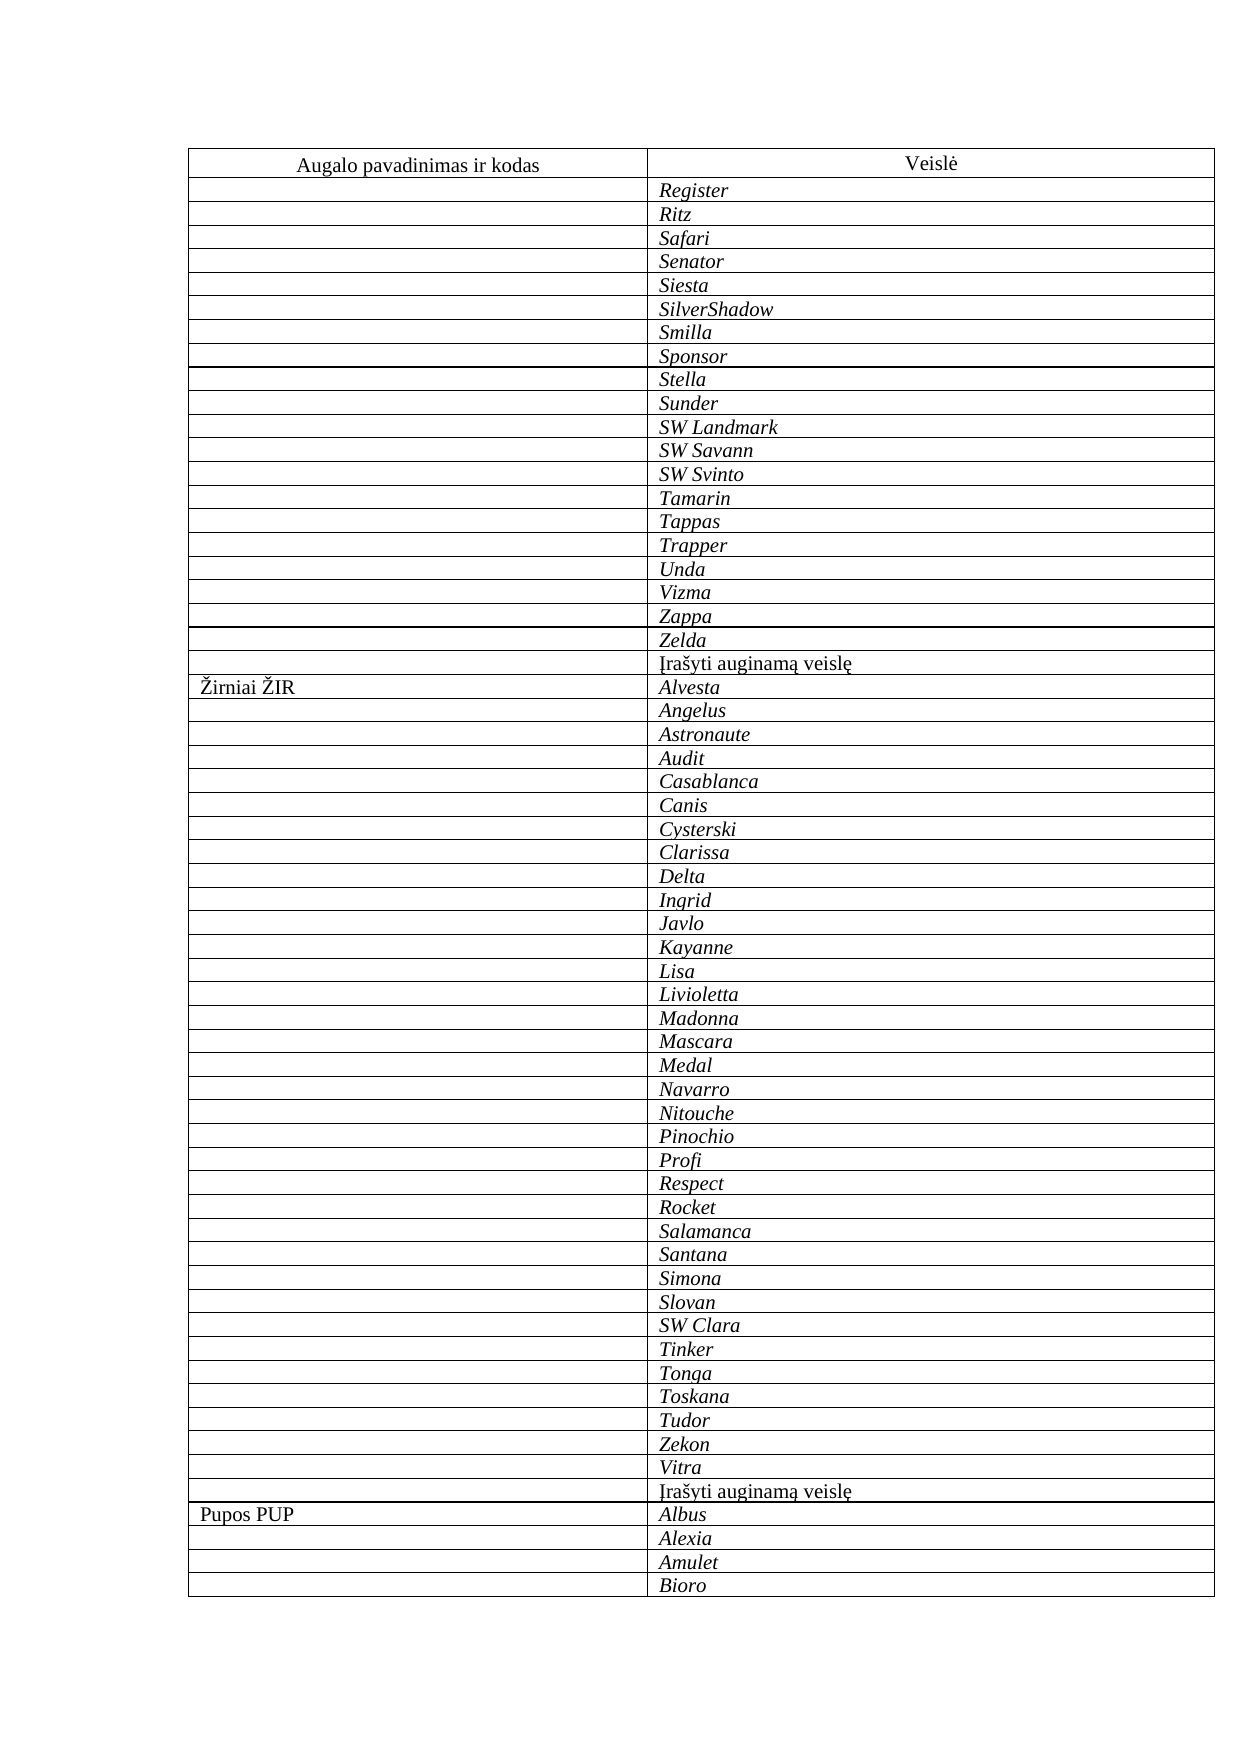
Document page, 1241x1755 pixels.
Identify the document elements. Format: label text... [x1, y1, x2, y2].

table_cell Vizma [648, 580, 1214, 603]
table_cell Zelda [648, 628, 1214, 650]
table_cell Lisa [648, 959, 1214, 981]
table_cell Sunder [648, 391, 1214, 414]
table_cell [189, 1431, 647, 1454]
table_cell Medal [648, 1053, 1214, 1076]
table_cell SW Savann [648, 438, 1214, 461]
table_cell Tinker [648, 1337, 1214, 1359]
table_cell Sponsor [648, 344, 1214, 366]
table_cell Amulet [648, 1550, 1214, 1572]
table_cell [189, 557, 647, 579]
table_cell [189, 746, 647, 768]
table_cell Slovan [648, 1290, 1214, 1312]
table_cell Audit [648, 746, 1214, 768]
table_cell [189, 1479, 647, 1501]
table_cell SW Landmark [648, 415, 1214, 437]
table_cell Register [648, 178, 1214, 201]
table_cell [189, 273, 647, 295]
table_cell [189, 1266, 647, 1288]
table_cell [189, 1100, 647, 1123]
table_cell [189, 604, 647, 626]
table_cell Livioletta [648, 982, 1214, 1005]
table_cell [189, 533, 647, 556]
table_cell Tamarin [648, 486, 1214, 508]
table_cell Clarissa [648, 840, 1214, 863]
table_cell Zappa [648, 604, 1214, 626]
table_cell Casablanca [648, 769, 1214, 792]
table_cell Delta [648, 864, 1214, 887]
table_cell [189, 935, 647, 957]
table_header Augalo pavadinimas ir kodas [189, 149, 647, 177]
table_cell [189, 1030, 647, 1052]
table_cell Senator [648, 249, 1214, 272]
table_cell [189, 911, 647, 934]
table_cell [189, 982, 647, 1005]
table_cell Respect [648, 1171, 1214, 1194]
table_cell Ingrid [648, 888, 1214, 910]
table_cell [189, 888, 647, 910]
table_cell Tonga [648, 1361, 1214, 1383]
table_cell [189, 320, 647, 343]
table_cell Bioro [648, 1573, 1214, 1596]
table_cell Astronaute [648, 722, 1214, 745]
table_cell [189, 1148, 647, 1170]
table_cell [189, 1124, 647, 1147]
table_cell [189, 651, 647, 674]
table_cell Įrašyti auginamą veislę [648, 1479, 1214, 1501]
table_cell Stella [648, 368, 1214, 390]
table_cell Mascara [648, 1030, 1214, 1052]
table_cell [189, 226, 647, 248]
table_cell [189, 178, 647, 201]
table_cell SW Clara [648, 1313, 1214, 1336]
table_cell [189, 769, 647, 792]
table_cell [189, 699, 647, 721]
table_cell [189, 793, 647, 816]
table_cell Unda [648, 557, 1214, 579]
table_cell [189, 486, 647, 508]
table_cell [189, 415, 647, 437]
table_cell [189, 509, 647, 532]
table_cell [189, 1337, 647, 1359]
table_cell Toskana [648, 1384, 1214, 1407]
table_cell Rocket [648, 1195, 1214, 1218]
table_cell Angelus [648, 699, 1214, 721]
table_cell Alvesta [648, 675, 1214, 697]
table_cell [189, 628, 647, 650]
table_cell Salamanca [648, 1219, 1214, 1241]
table_cell Madonna [648, 1006, 1214, 1028]
table_cell Tudor [648, 1408, 1214, 1430]
table_cell [189, 1550, 647, 1572]
table_cell [189, 368, 647, 390]
table_cell [189, 438, 647, 461]
table_cell [189, 959, 647, 981]
table_cell Įrašyti auginamą veislę [648, 651, 1214, 674]
table_cell [189, 1573, 647, 1596]
table_cell Profi [648, 1148, 1214, 1170]
table_cell [189, 344, 647, 366]
table_cell [189, 864, 647, 887]
table_cell Nitouche [648, 1100, 1214, 1123]
table_cell Simona [648, 1266, 1214, 1288]
table_cell Smilla [648, 320, 1214, 343]
table_cell SW Svinto [648, 462, 1214, 484]
table_cell Tappas [648, 509, 1214, 532]
table_cell Javlo [648, 911, 1214, 934]
table_cell [189, 1171, 647, 1194]
table_cell [189, 1006, 647, 1028]
table_cell Canis [648, 793, 1214, 816]
table_cell Santana [648, 1242, 1214, 1265]
table_cell [189, 840, 647, 863]
table_cell Kayanne [648, 935, 1214, 957]
table_cell Zekon [648, 1431, 1214, 1454]
table_cell [189, 1361, 647, 1383]
table_cell [189, 580, 647, 603]
table_cell [189, 1195, 647, 1218]
table_cell [189, 462, 647, 484]
table_cell Safari [648, 226, 1214, 248]
table_cell Ritz [648, 202, 1214, 224]
table_cell [189, 1219, 647, 1241]
table_cell [189, 391, 647, 414]
table_cell [189, 1455, 647, 1478]
table_cell Siesta [648, 273, 1214, 295]
table_cell [189, 296, 647, 319]
table_cell [189, 1077, 647, 1099]
table_cell [189, 1053, 647, 1076]
table_cell Navarro [648, 1077, 1214, 1099]
table_cell Pupos PUP [189, 1503, 647, 1525]
table_cell Pinochio [648, 1124, 1214, 1147]
table_cell [189, 249, 647, 272]
table_cell Cysterski [648, 817, 1214, 839]
table_cell [189, 1242, 647, 1265]
table_cell [189, 202, 647, 224]
table_cell Vitra [648, 1455, 1214, 1478]
table_cell [189, 817, 647, 839]
table_cell Trapper [648, 533, 1214, 556]
table_cell [189, 1526, 647, 1549]
table_cell [189, 1313, 647, 1336]
table_cell [189, 1384, 647, 1407]
table_header Veislė [648, 149, 1214, 177]
table_cell [189, 1408, 647, 1430]
table_cell [189, 722, 647, 745]
table_cell Žirniai ŽIR [189, 675, 647, 697]
table_cell Albus [648, 1503, 1214, 1525]
table_cell Alexia [648, 1526, 1214, 1549]
table_cell [189, 1290, 647, 1312]
table_cell SilverShadow [648, 296, 1214, 319]
